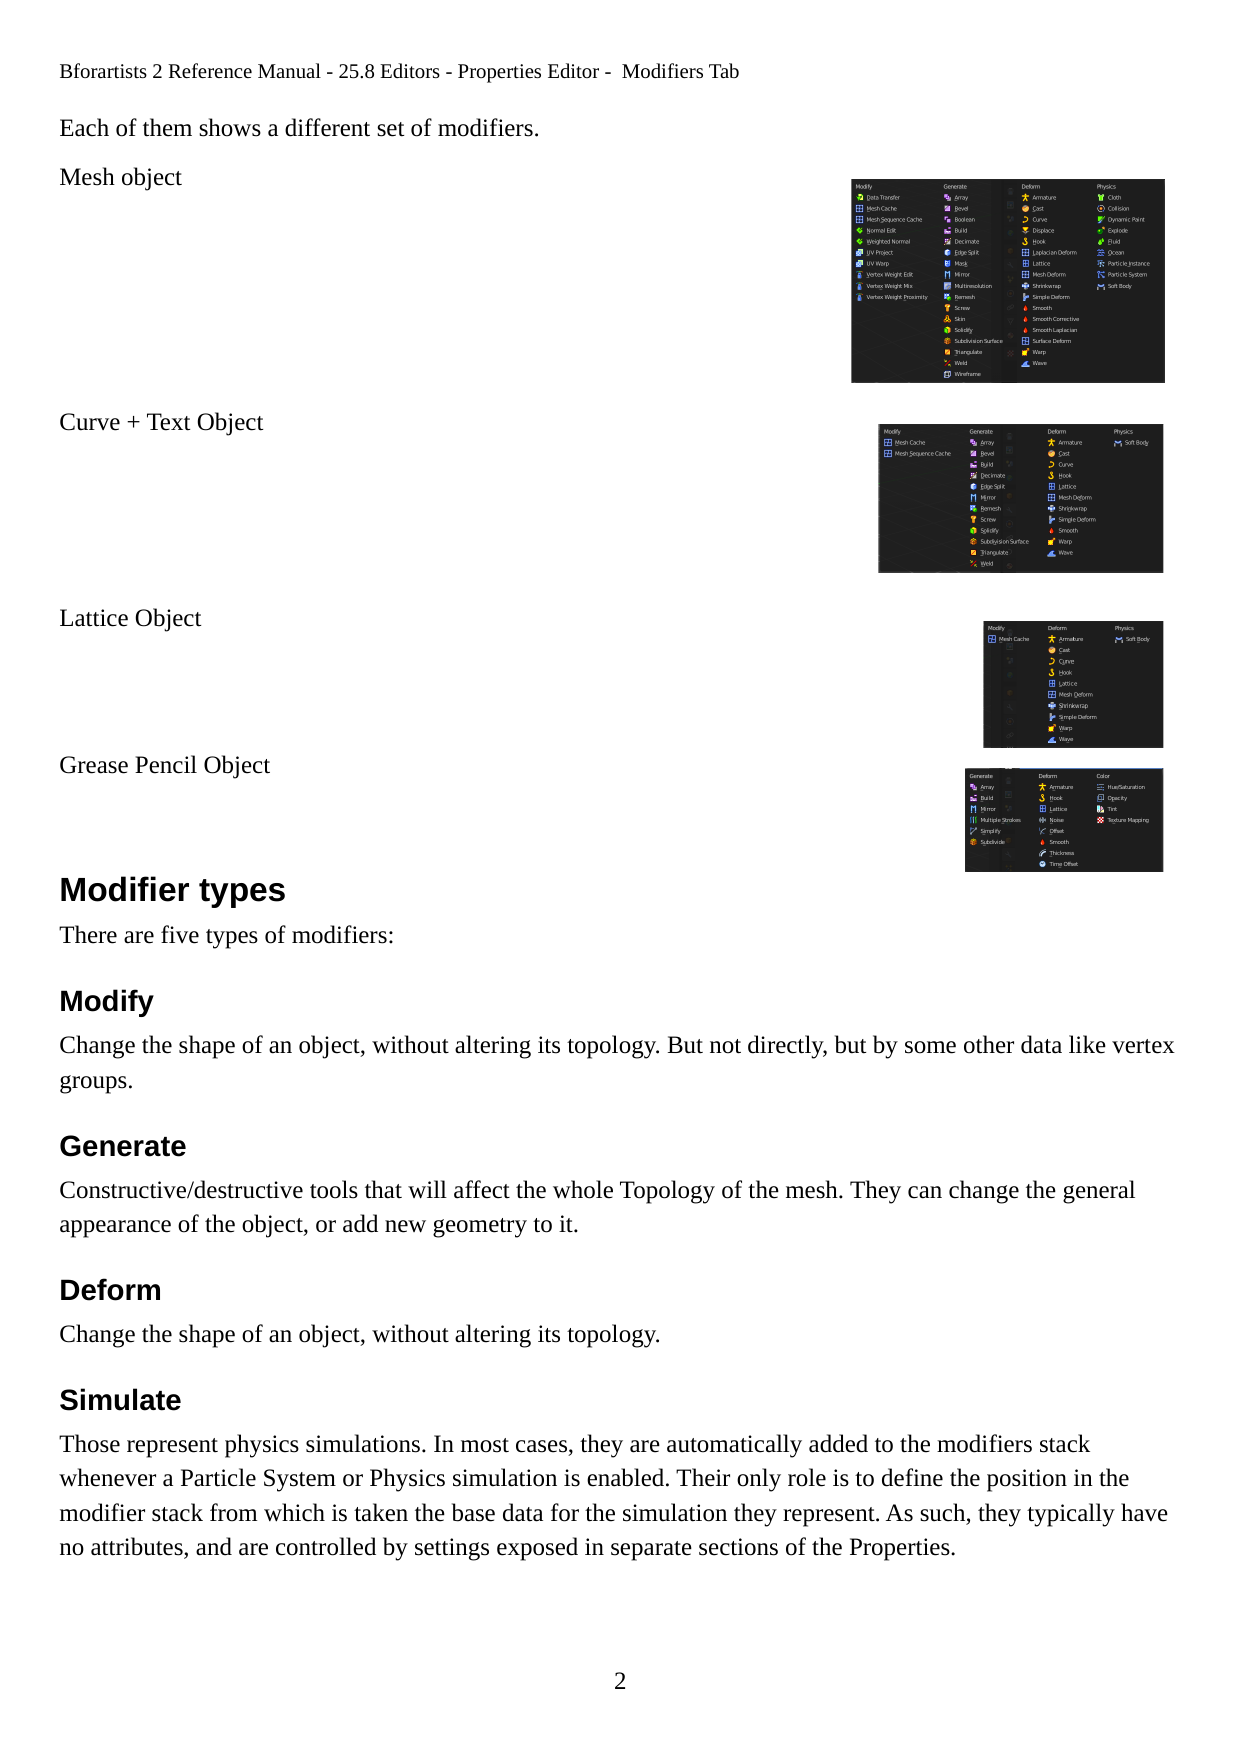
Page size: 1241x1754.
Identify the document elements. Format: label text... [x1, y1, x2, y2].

subtitle Modify [59, 984, 1181, 1018]
text Constructive/destructive tools that will affect the whole Topology of the mesh. They can change the general appearance of the object, or add new geometry to it. [59, 1175, 1181, 1238]
picture [983, 621, 1164, 748]
text Curve + Text Object [59, 407, 1181, 436]
subtitle Modifier types [59, 869, 1181, 908]
text Those represent physics simulations. In most cases, they are automatically added to the modifiers stack whenever a Particle System or Physics simulation is enabled. Their only role is to define the position in the modifier stack from which is taken the base data for the simulation they represent. As such, they typically have no attributes, and are controlled by settings exposed in separate sections of the Properties. [59, 1429, 1181, 1561]
text There are five types of modifiers: [59, 921, 1181, 949]
text Lattice Object [59, 603, 1181, 632]
subtitle Simulate [59, 1383, 1181, 1417]
text Each of them shows a different set of modifiers. [59, 113, 1181, 141]
text Mesh object [59, 162, 1181, 190]
subtitle Deform [59, 1273, 1181, 1307]
subtitle Generate [59, 1128, 1181, 1162]
text Change the shape of an object, without altering its topology. But not directly, but by some other data like vertex groups. [59, 1030, 1181, 1094]
picture [965, 768, 1164, 872]
picture [851, 179, 1165, 383]
text Grease Pencil Object [59, 750, 1181, 779]
text Change the shape of an object, without altering its topology. [59, 1319, 1181, 1348]
picture [878, 424, 1164, 573]
